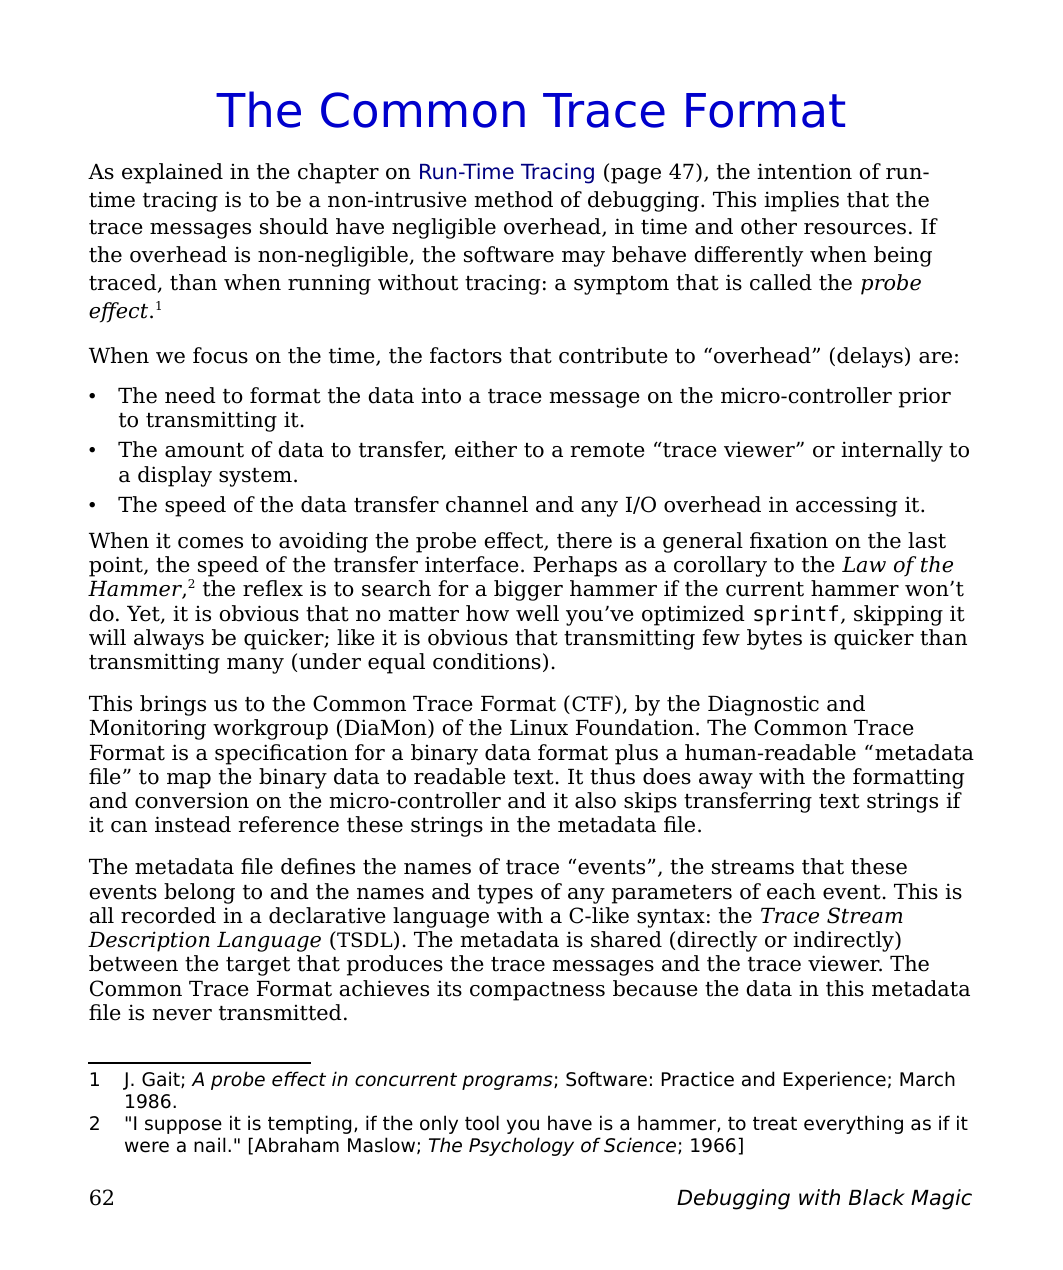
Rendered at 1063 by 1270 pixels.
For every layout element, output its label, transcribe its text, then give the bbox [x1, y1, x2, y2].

list The amount of data to transfer, either to a remote “trace viewer” or internally to a display system. [88, 438, 974, 487]
text The metadata file defines the names of trace “events”, the streams that these events belong to and the names and types of any parameters of each event. This is all recorded in a declarative language with a C-like syntax: the Trace Stream Description Language (TSDL). The metadata is shared (directly or indirectly) between the target that produces the trace messages and the trace viewer. The Common Trace Format achieves its compactness because the data in this metadata file is never transmitted. [88, 855, 974, 1025]
text This brings us to the Common Trace Format (CTF), by the Diagnostic and Monitoring workgroup (DiaMon) of the Linux Foundation. The Common Trace Format is a specification for a binary data format plus a human-readable “metadata file” to map the binary data to readable text. It thus does away with the formatting and conversion on the micro-controller and it also skips transferring text strings if it can instead reference these strings in the metadata file. [88, 692, 974, 838]
text When it comes to avoiding the probe effect, there is a general fixation on the last point, the speed of the transfer interface. Perhaps as a corollary to the Law of the Hammer, the reflex is to search for a bigger hammer if the current hammer won’t do. Yet, it is obvious that no matter how well you’ve optimized sprintf, skipping it will always be quicker; like it is obvious that transmitting few bytes is quicker than transmitting many (under equal conditions). [88, 529, 974, 674]
list The need to format the data into a trace message on the micro-controller prior to transmitting it. [88, 384, 974, 432]
text "I suppose it is tempting, if the only tool you have is a hammer, to treat everything as if it were a nail." [Abraham Maslow; The Psychology of Science; 1966] [88, 1113, 974, 1157]
list The speed of the data transfer channel and any I/O overhead in accessing it. [88, 493, 974, 517]
text J. Gait; A probe effect in concurrent programs; Software: Practice and Experience; March 1986. [88, 1069, 974, 1113]
text When we focus on the time, the factors that contribute to “overhead” (delays) are: [88, 344, 974, 369]
subtitle The Common Trace Format [88, 84, 974, 138]
text As explained in the chapter on Run-Time Tracing (page 47), the intention of run-time tracing is to be a non-intrusive method of debugging. This implies that the trace messages should have negligible overhead, in time and other resources. If the overhead is non-negligible, the software may behave differently when being traced, than when running without tracing: a symptom that is called the probe effect. [88, 160, 974, 323]
